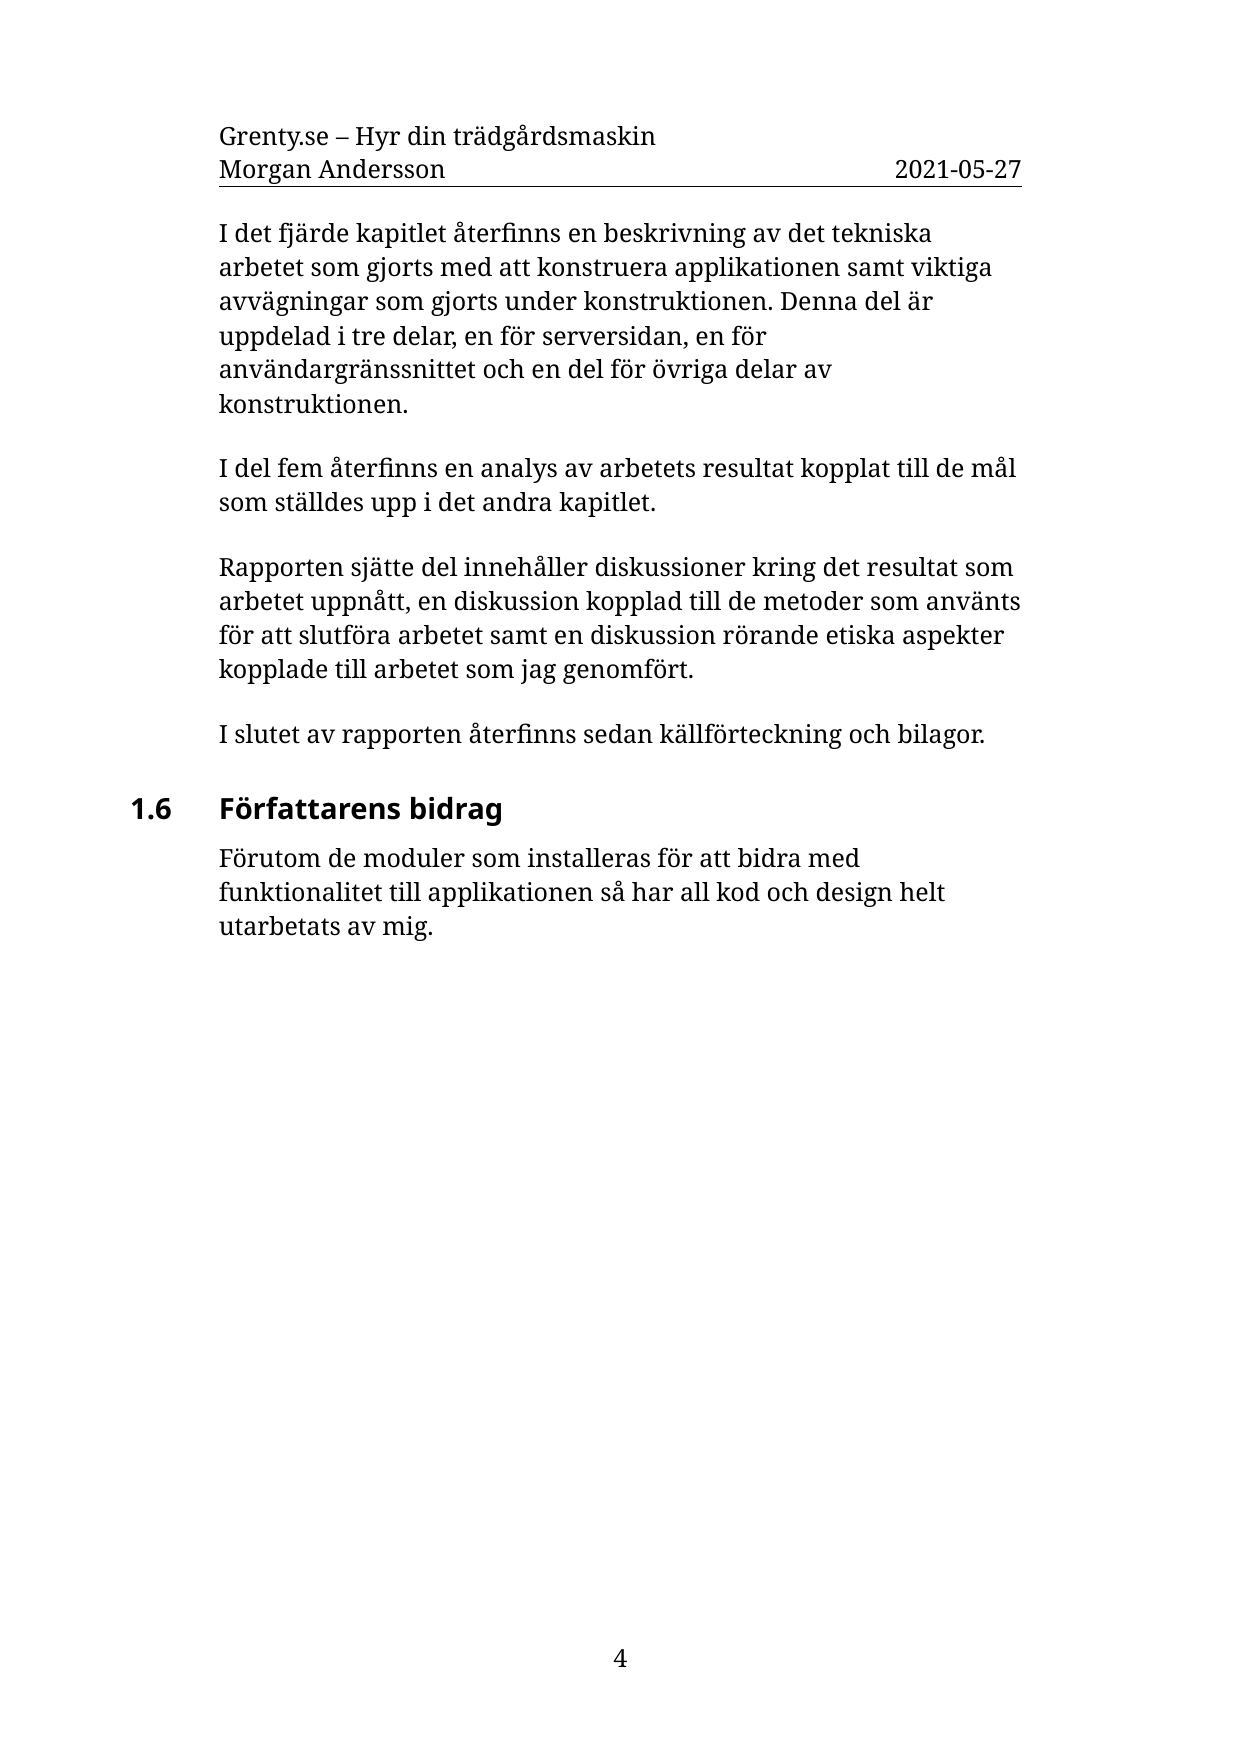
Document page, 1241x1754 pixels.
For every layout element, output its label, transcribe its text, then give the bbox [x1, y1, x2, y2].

text I det fjärde kapitlet återfinns en beskrivning av det tekniska arbetet som gjorts med att konstruera applikationen samt viktiga avvägningar som gjorts under konstruktionen. Denna del är uppdelad i tre delar, en för serversidan, en för användargränssnittet och en del för övriga delar av konstruktionen. [218, 216, 1022, 420]
subtitle Författarens bidrag [130, 788, 1022, 828]
text I slutet av rapporten återfinns sedan källförteckning och bilagor. [218, 717, 1022, 751]
text I del fem återfinns en analys av arbetets resultat kopplat till de mål som ställdes upp i det andra kapitlet. [218, 451, 1022, 519]
text Förutom de moduler som installeras för att bidra med funktionalitet till applikationen så har all kod och design helt utarbetats av mig. [218, 841, 1022, 943]
text Rapporten sjätte del innehåller diskussioner kring det resultat som arbetet uppnått, en diskussion kopplad till de metoder som använts för att slutföra arbetet samt en diskussion rörande etiska aspekter kopplade till arbetet som jag genomfört. [218, 550, 1022, 686]
